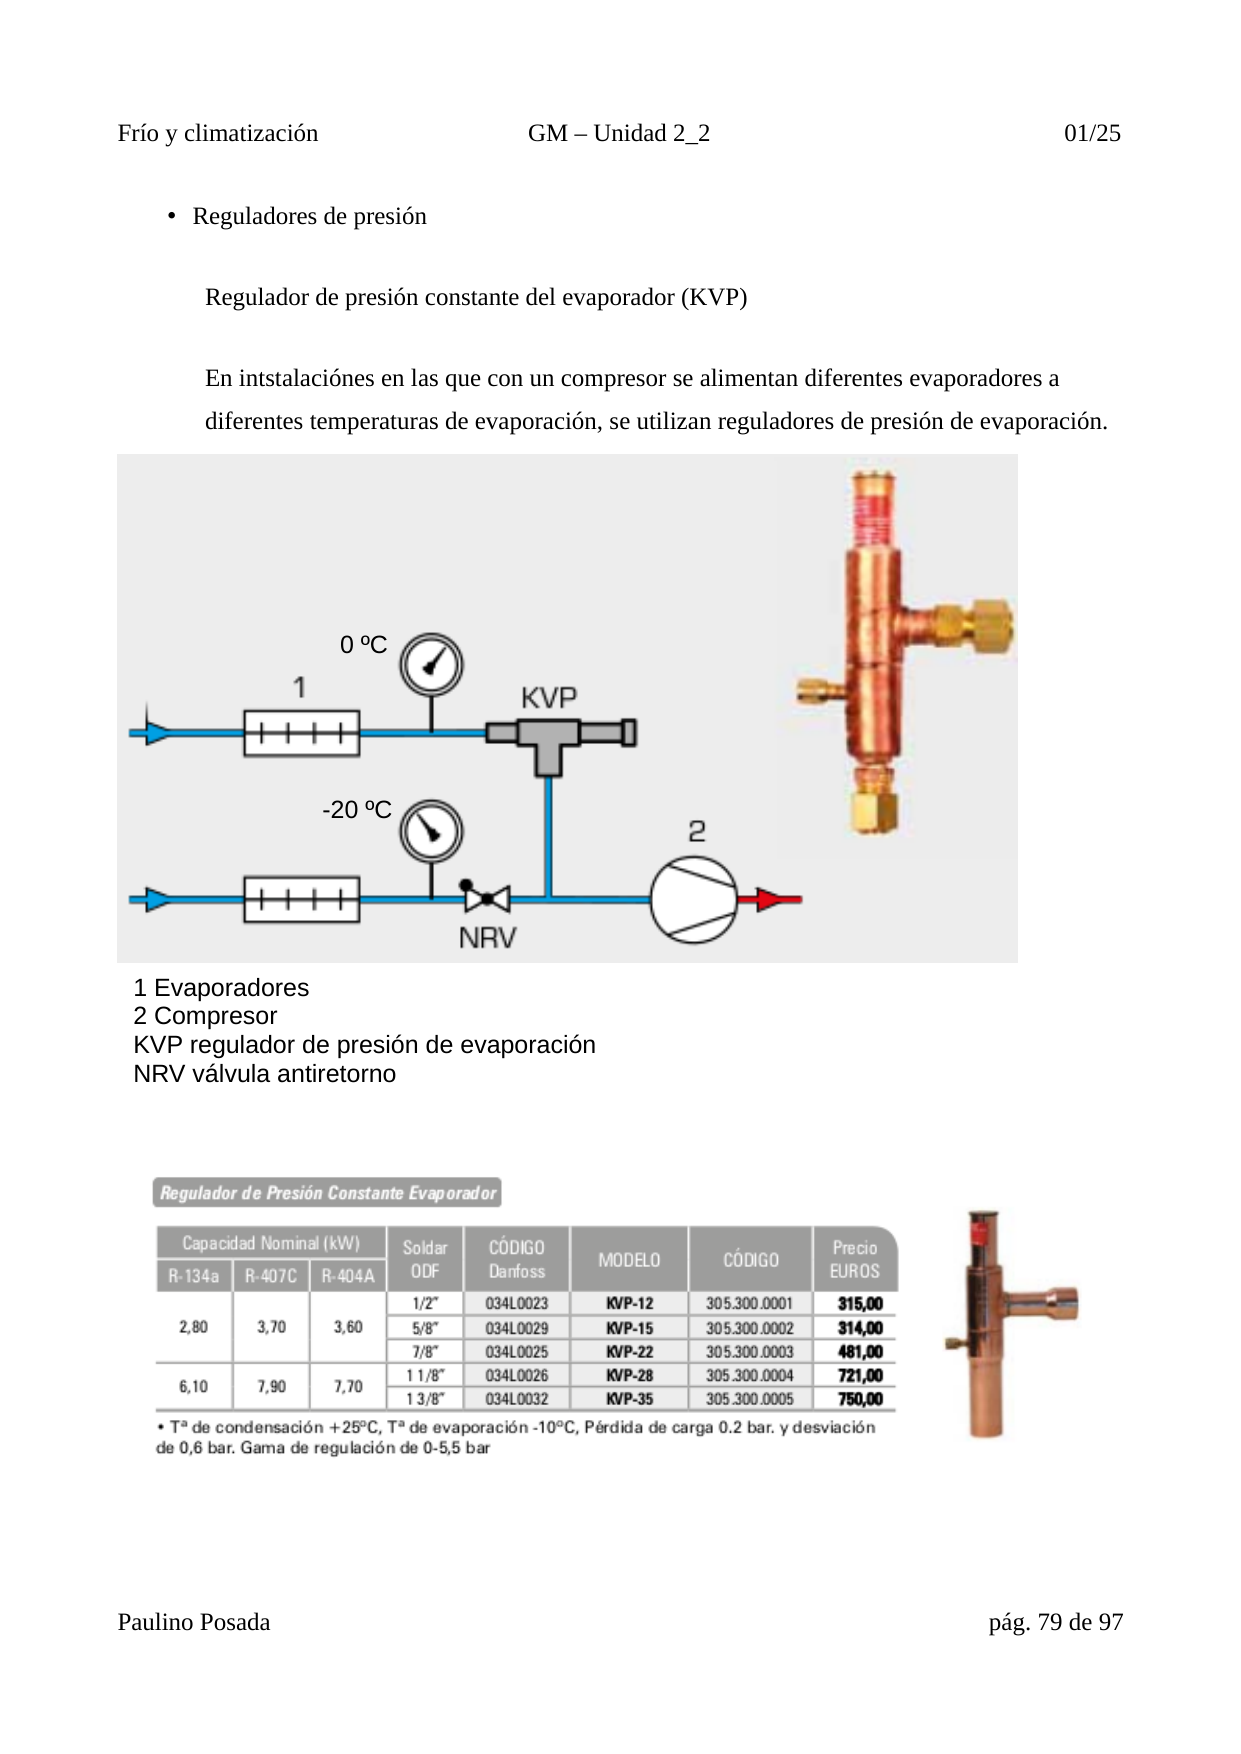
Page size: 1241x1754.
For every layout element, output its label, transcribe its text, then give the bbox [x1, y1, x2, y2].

picture [117, 454, 1018, 963]
list En intstalaciónes en las que con un compresor se alimentan diferentes evaporadores a diferentes temperaturas de evaporación, se utilizan reguladores de presión de evaporación. [167, 363, 1123, 434]
list Regulador de presión constante del evaporador (KVP) [167, 282, 1123, 311]
list Reguladores de presión [167, 201, 1123, 230]
picture [139, 1165, 1099, 1463]
